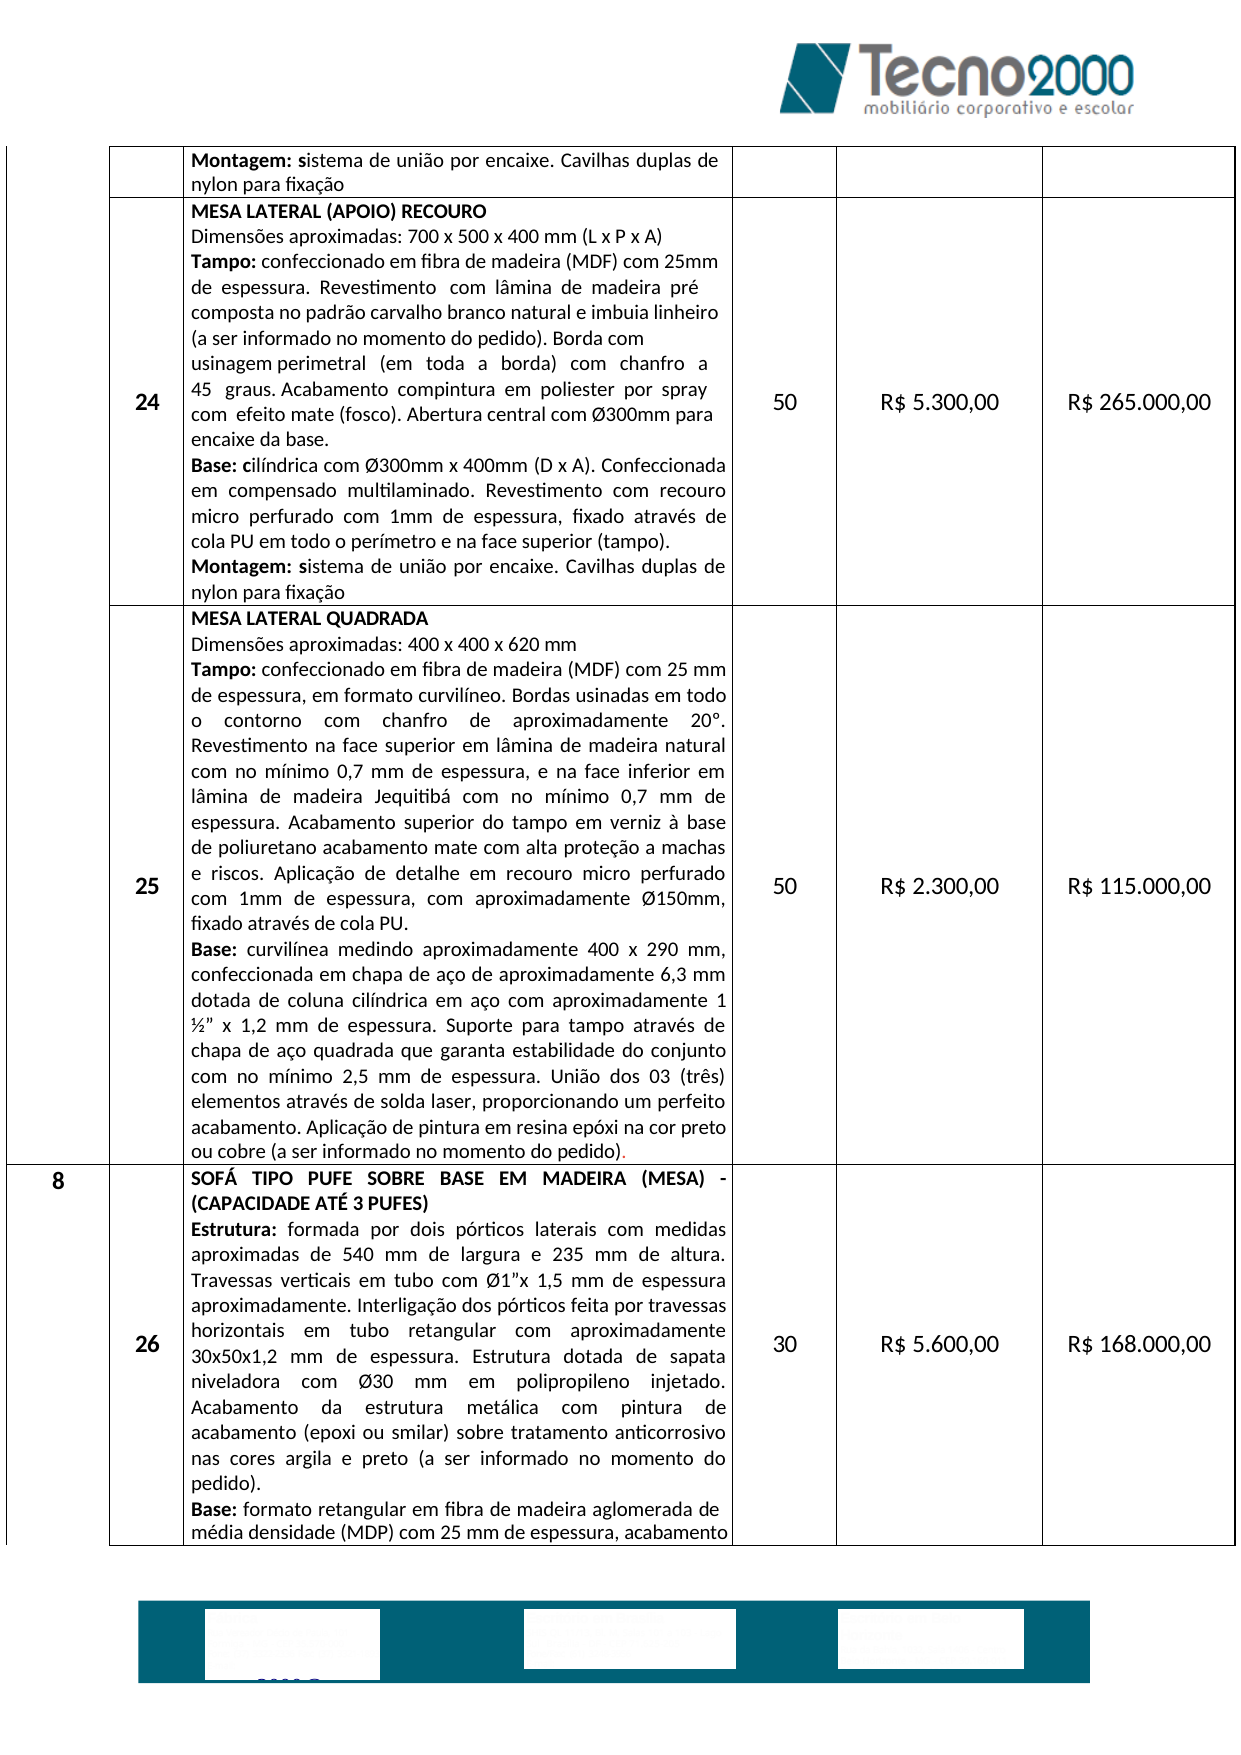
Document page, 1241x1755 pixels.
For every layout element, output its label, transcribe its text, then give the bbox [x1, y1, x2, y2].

table_cell R$ 5.300,00 [837, 198, 1042, 604]
table_cell 26 [110, 1165, 183, 1544]
table_cell 50 [733, 606, 836, 1164]
table_cell 30 [733, 1165, 836, 1544]
table_cell R$ 168.000,00 [1043, 1165, 1234, 1544]
table_header [733, 147, 836, 197]
table_cell MESA LATERAL QUADRADA Dimensões aproximadas: 400 x 400 x 620 mm Tampo: confeccionado em fibra de madeira (MDF) com 25 mm de espessura, em formato curvilíneo. Bordas usinadas em todo o contorno com chanfro de aproximadamente 20º. Revestimento na face superior em lâmina de madeira natural com no mínimo 0,7 mm de espessura, e na face inferior em lâmina de madeira Jequitibá com no mínimo 0,7 mm de espessura. Acabamento superior do tampo em verniz à base de poliuretano acabamento mate com alta proteção a machas e riscos. Aplicação de detalhe em recouro micro perfurado com 1mm de espessura, com aproximadamente Ø150mm, fixado através de cola PU. Base: curvilínea medindo aproximadamente 400 x 290 mm, confeccionada em chapa de aço de aproximadamente 6,3 mm dotada de coluna cilíndrica em aço com aproximadamente 1 ½” x 1,2 mm de espessura. Suporte para tampo através de chapa de aço quadrada que garanta estabilidade do conjunto com no mínimo 2,5 mm de espessura. União dos 03 (três) elementos através de solda laser, proporcionando um perfeito acabamento. Aplicação de pintura em resina epóxi na cor preto ou cobre (a ser informado no momento do pedido). [184, 606, 732, 1164]
table_cell MESA LATERAL (APOIO) RECOURO Dimensões aproximadas: 700 x 500 x 400 mm (L x P x A) Tampo: confeccionado em fibra de madeira (MDF) com 25mm de espessura. Revestimento com lâmina de madeira pré composta no padrão carvalho branco natural e imbuia linheiro (a ser informado no momento do pedido). Borda com usinagem perimetral (em toda a borda) com chanfro a 45 graus. Acabamento compintura em poliester por spray com efeito mate (fosco). Abertura central com Ø300mm para encaixe da base. Base: cilíndrica com Ø300mm x 400mm (D x A). Confeccionada em compensado multilaminado. Revestimento com recouro micro perfurado com 1mm de espessura, fixado através de cola PU em todo o perímetro e na face superior (tampo). Montagem: sistema de união por encaixe. Cavilhas duplas de nylon para fixação [184, 198, 732, 604]
table_cell 8 [7, 1165, 109, 1544]
table_cell R$ 115.000,00 [1043, 606, 1234, 1164]
table_header [837, 147, 1042, 197]
table_header Montagem: sistema de união por encaixe. Cavilhas duplas de nylon para fixação [184, 147, 732, 197]
table_header [110, 147, 183, 197]
table_header [1043, 147, 1234, 197]
table_cell R$ 265.000,00 [1043, 198, 1234, 604]
table_cell R$ 2.300,00 [837, 606, 1042, 1164]
table_cell SOFÁ TIPO PUFE SOBRE BASE EM MADEIRA (MESA) - (CAPACIDADE ATÉ 3 PUFES) Estrutura: formada por dois pórticos laterais com medidas aproximadas de 540 mm de largura e 235 mm de altura. Travessas verticais em tubo com Ø1”x 1,5 mm de espessura aproximadamente. Interligação dos pórticos feita por travessas horizontais em tubo retangular com aproximadamente 30x50x1,2 mm de espessura. Estrutura dotada de sapata niveladora com Ø30 mm em polipropileno injetado. Acabamento da estrutura metálica com pintura de acabamento (epoxi ou smilar) sobre tratamento anticorrosivo nas cores argila e preto (a ser informado no momento do pedido). Base: formato retangular em fibra de madeira aglomerada de média densidade (MDP) com 25 mm de espessura, acabamento [184, 1165, 732, 1544]
table_cell 50 [733, 198, 836, 604]
table_cell 25 [110, 606, 183, 1164]
table_cell R$ 5.600,00 [837, 1165, 1042, 1544]
table_header [7, 146, 109, 1164]
table_cell 24 [110, 198, 183, 604]
